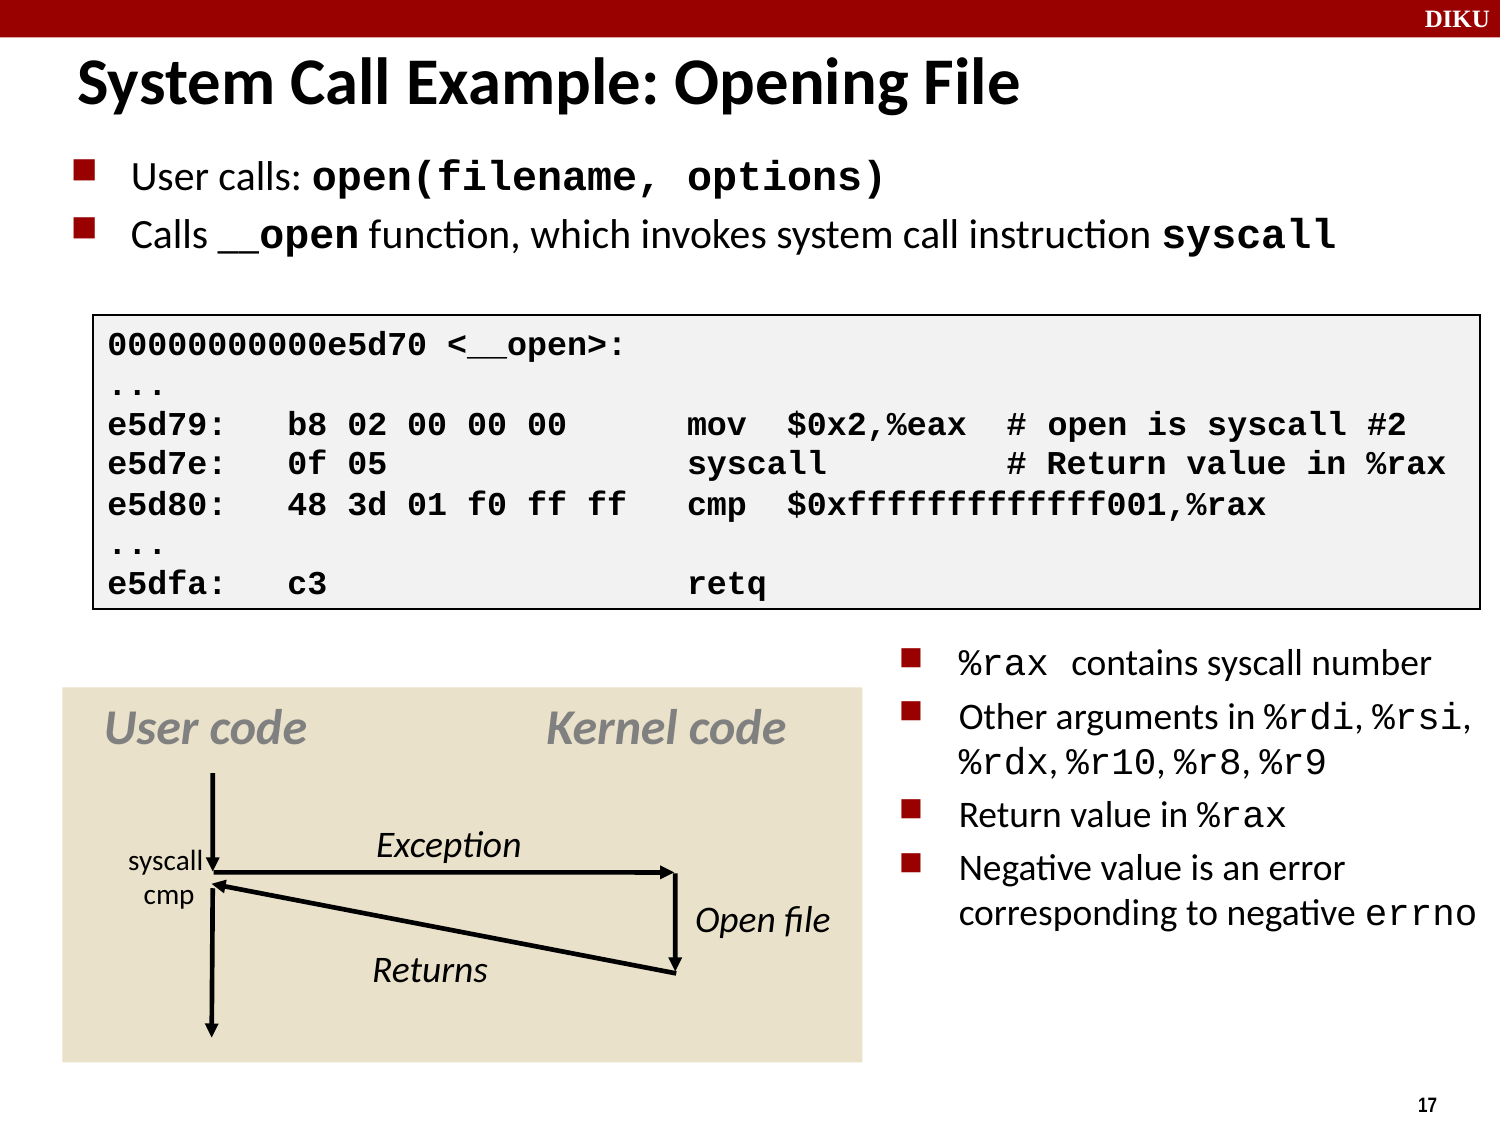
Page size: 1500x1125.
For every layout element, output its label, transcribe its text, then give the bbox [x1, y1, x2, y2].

text_box Returns [357, 938, 503, 998]
text_box cmp [128, 868, 210, 918]
text_box Kernel code [531, 687, 802, 763]
title System Call Example: Opening File [62, 31, 1475, 125]
text_box %rax contains syscall number Other arguments in %rdi, %rsi, %rdx, %r10, %r8, %r9 Return value in %rax Negative value is an error corresponding to negative errno [887, 630, 1500, 1048]
text_box Exception [361, 812, 537, 873]
text_box syscall [113, 834, 219, 885]
text_box User code [89, 687, 323, 763]
text_box [62, 687, 863, 1063]
text_box 00000000000e5d70 <__open>: ... e5d79: b8 02 00 00 00 mov $0x2,%eax # open is syscall #2 e5d7e: 0f 05 syscall # Return value in %rax e5d80: 48 3d 01 f0 ff ff cmp $0xfffffffffffff001,%rax ... e5dfa: c3 retq [92, 314, 1481, 609]
text_box Open file [680, 887, 881, 948]
list User calls: open(filename, options) Calls __open function, which invokes system call instruction syscall [59, 141, 1438, 313]
